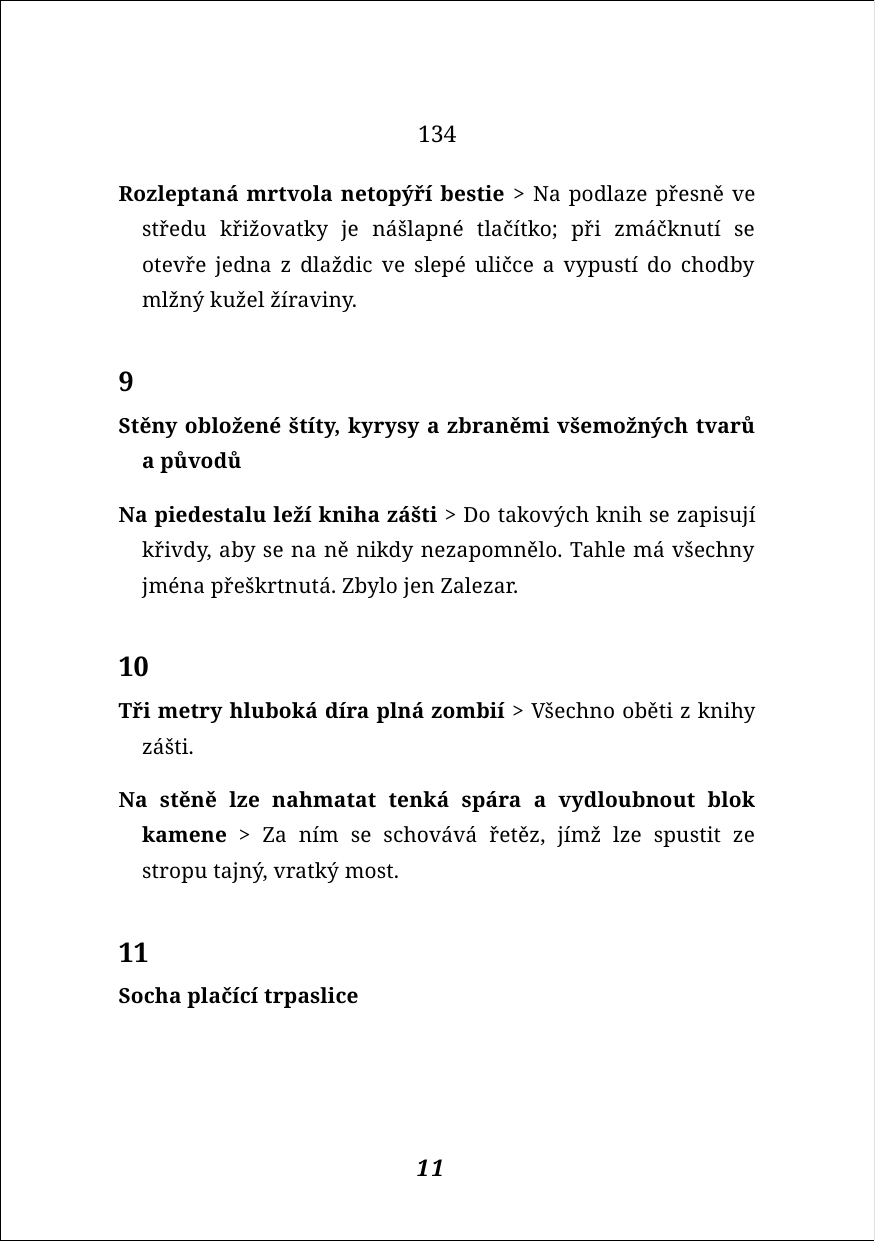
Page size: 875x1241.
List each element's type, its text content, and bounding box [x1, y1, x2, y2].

text Na piedestalu leží kniha zášti > Do takových knih se zapisují křivdy, aby se na ně nikdy nezapomnělo. Tahle má všechny jména přeškrtnutá. Zbylo jen Zalezar. [118, 500, 756, 599]
text Stěny obložené štíty, kyrysy a zbraněmi všemožných tvarů a původů [118, 411, 756, 475]
text Rozleptaná mrtvola netopýří bestie > Na podlaze přesně ve středu křižovatky je nášlapné tlačítko; při zmáčknutí se otevře jedna z dlaždic ve slepé uličce a vypustí do chodby mlžný kužel žíraviny. [118, 179, 756, 314]
subtitle 11 [118, 933, 756, 970]
text Socha plačící trpaslice [118, 982, 756, 1010]
text Na stěně lze nahmatat tenká spára a vydloubnout blok kamene > Za ním se schovává řetěz, jímž lze spustit ze stropu tajný, vratký most. [118, 785, 756, 884]
subtitle 10 [118, 648, 756, 684]
subtitle 9 [118, 362, 756, 399]
text Tři metry hluboká díra plná zombií > Všechno oběti z knihy zášti. [118, 696, 756, 760]
